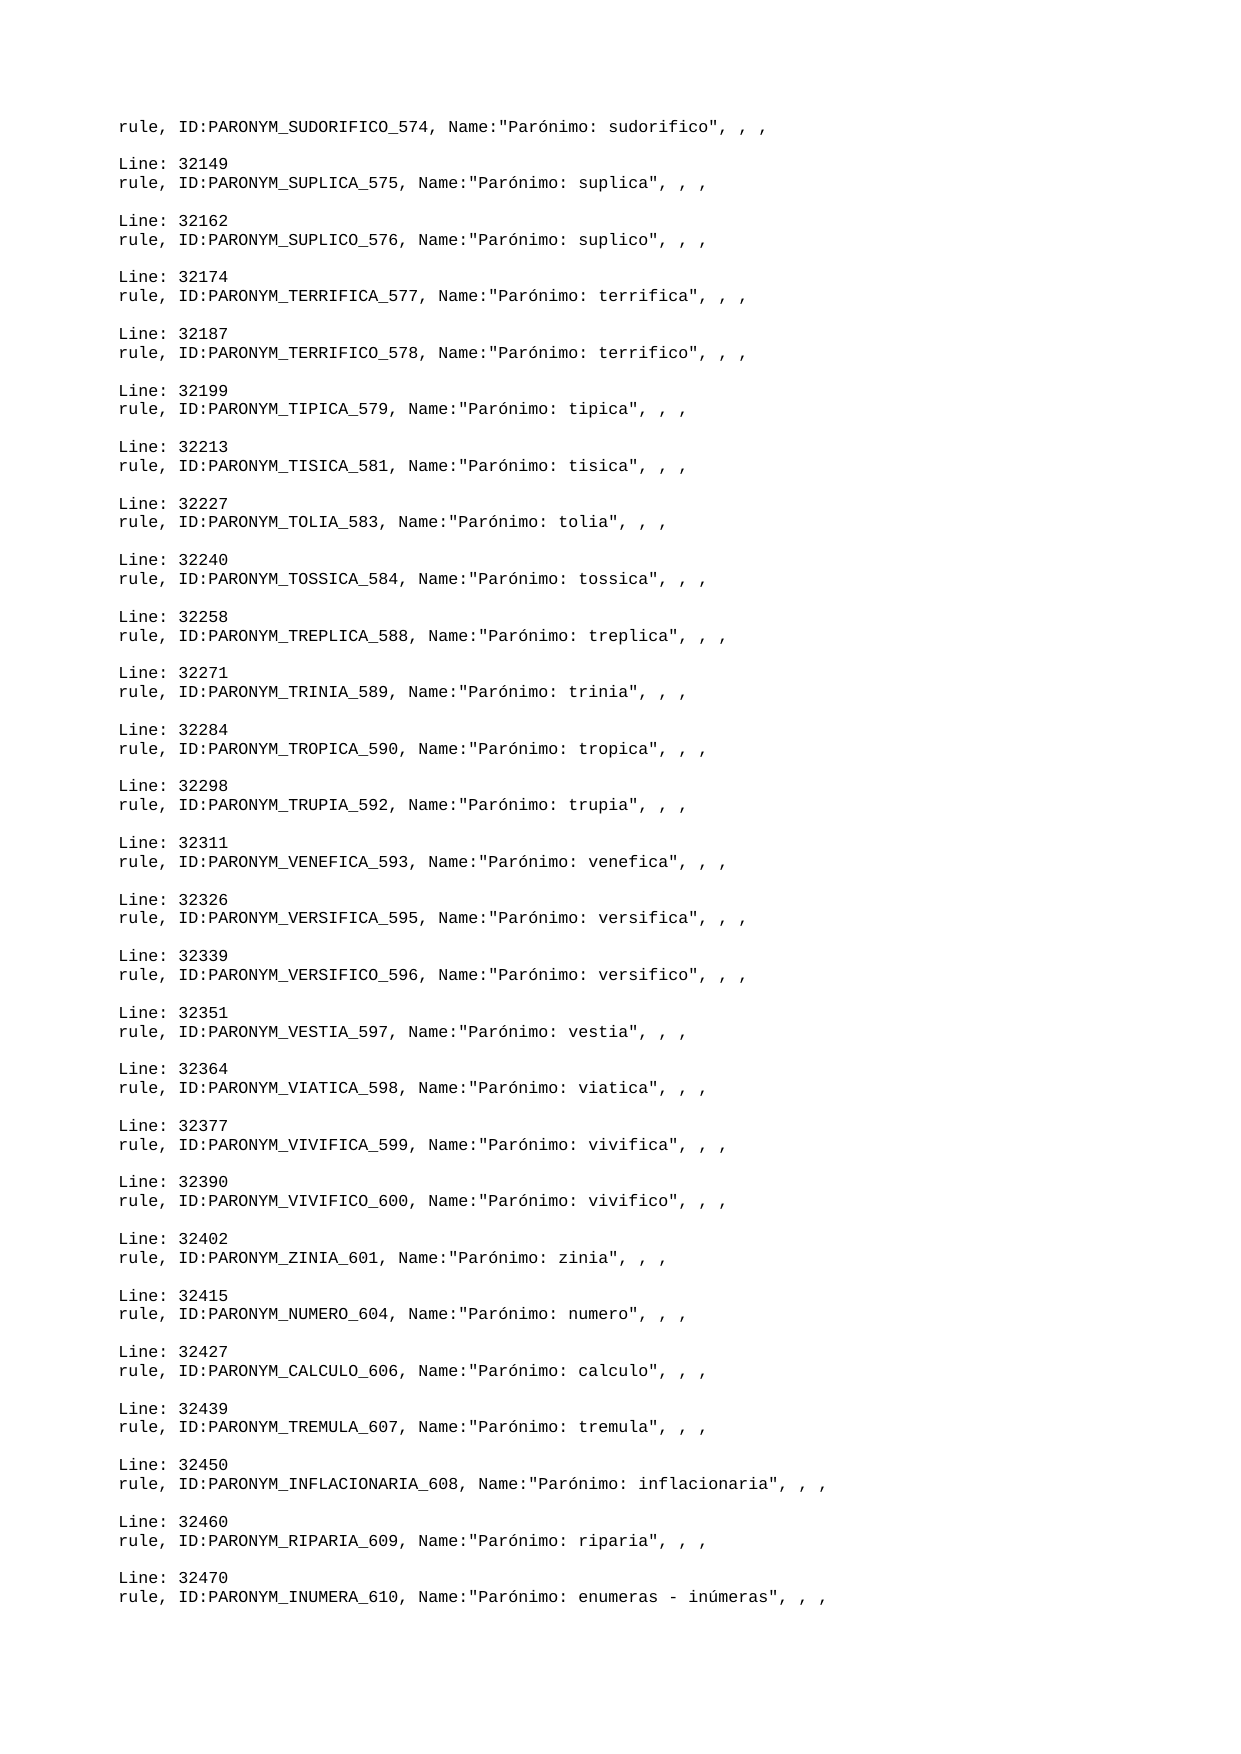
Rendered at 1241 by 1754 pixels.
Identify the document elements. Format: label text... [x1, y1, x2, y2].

text rule, ID:PARONYM_TREMULA_607, Name:"Parónimo: tremula", , , [118, 1419, 1122, 1438]
text Line: 32258 [118, 608, 1122, 627]
text rule, ID:PARONYM_INUMERA_610, Name:"Parónimo: enumeras - inúmeras", , , [118, 1589, 1122, 1608]
text Line: 32450 [118, 1457, 1122, 1476]
text rule, ID:PARONYM_VIVIFICO_600, Name:"Parónimo: vivifico", , , [118, 1193, 1122, 1212]
text rule, ID:PARONYM_RIPARIA_609, Name:"Parónimo: riparia", , , [118, 1532, 1122, 1551]
text rule, ID:PARONYM_SUDORIFICO_574, Name:"Parónimo: sudorifico", , , [118, 118, 1122, 137]
text Line: 32470 [118, 1570, 1122, 1589]
text rule, ID:PARONYM_TOSSICA_584, Name:"Parónimo: tossica", , , [118, 571, 1122, 589]
text Line: 32149 [118, 156, 1122, 175]
text rule, ID:PARONYM_TIPICA_579, Name:"Parónimo: tipica", , , [118, 401, 1122, 420]
text Line: 32339 [118, 948, 1122, 967]
text Line: 32439 [118, 1400, 1122, 1419]
text rule, ID:PARONYM_TRUPIA_592, Name:"Parónimo: trupia", , , [118, 797, 1122, 816]
text rule, ID:PARONYM_NUMERO_604, Name:"Parónimo: numero", , , [118, 1306, 1122, 1325]
text Line: 32390 [118, 1174, 1122, 1193]
text Line: 32284 [118, 721, 1122, 740]
text rule, ID:PARONYM_TOLIA_583, Name:"Parónimo: tolia", , , [118, 514, 1122, 533]
text Line: 32460 [118, 1513, 1122, 1532]
text rule, ID:PARONYM_INFLACIONARIA_608, Name:"Parónimo: inflacionaria", , , [118, 1476, 1122, 1494]
text rule, ID:PARONYM_VESTIA_597, Name:"Parónimo: vestia", , , [118, 1023, 1122, 1042]
text Line: 32377 [118, 1117, 1122, 1136]
text Line: 32199 [118, 382, 1122, 401]
text rule, ID:PARONYM_TERRIFICA_577, Name:"Parónimo: terrifica", , , [118, 288, 1122, 307]
text rule, ID:PARONYM_VIVIFICA_599, Name:"Parónimo: vivifica", , , [118, 1136, 1122, 1155]
text Line: 32187 [118, 326, 1122, 344]
text Line: 32240 [118, 552, 1122, 571]
text Line: 32162 [118, 212, 1122, 231]
text Line: 32427 [118, 1344, 1122, 1362]
text Line: 32227 [118, 495, 1122, 514]
text rule, ID:PARONYM_VENEFICA_593, Name:"Parónimo: venefica", , , [118, 853, 1122, 872]
text Line: 32213 [118, 439, 1122, 457]
text rule, ID:PARONYM_TRINIA_589, Name:"Parónimo: trinia", , , [118, 684, 1122, 703]
text rule, ID:PARONYM_TROPICA_590, Name:"Parónimo: tropica", , , [118, 740, 1122, 759]
text rule, ID:PARONYM_TISICA_581, Name:"Parónimo: tisica", , , [118, 457, 1122, 476]
text Line: 32174 [118, 269, 1122, 288]
text rule, ID:PARONYM_SUPLICA_575, Name:"Parónimo: suplica", , , [118, 175, 1122, 193]
text Line: 32271 [118, 665, 1122, 684]
text rule, ID:PARONYM_TERRIFICO_578, Name:"Parónimo: terrifico", , , [118, 344, 1122, 363]
text Line: 32311 [118, 834, 1122, 853]
text rule, ID:PARONYM_TREPLICA_588, Name:"Parónimo: treplica", , , [118, 627, 1122, 646]
text Line: 32351 [118, 1004, 1122, 1023]
text rule, ID:PARONYM_VERSIFICO_596, Name:"Parónimo: versifico", , , [118, 967, 1122, 985]
text rule, ID:PARONYM_SUPLICO_576, Name:"Parónimo: suplico", , , [118, 231, 1122, 250]
text Line: 32326 [118, 891, 1122, 910]
text Line: 32364 [118, 1061, 1122, 1080]
text rule, ID:PARONYM_CALCULO_606, Name:"Parónimo: calculo", , , [118, 1362, 1122, 1381]
text rule, ID:PARONYM_VIATICA_598, Name:"Parónimo: viatica", , , [118, 1080, 1122, 1098]
text Line: 32402 [118, 1231, 1122, 1249]
text Line: 32298 [118, 778, 1122, 797]
text rule, ID:PARONYM_ZINIA_601, Name:"Parónimo: zinia", , , [118, 1249, 1122, 1268]
text Line: 32415 [118, 1287, 1122, 1306]
text rule, ID:PARONYM_VERSIFICA_595, Name:"Parónimo: versifica", , , [118, 910, 1122, 929]
